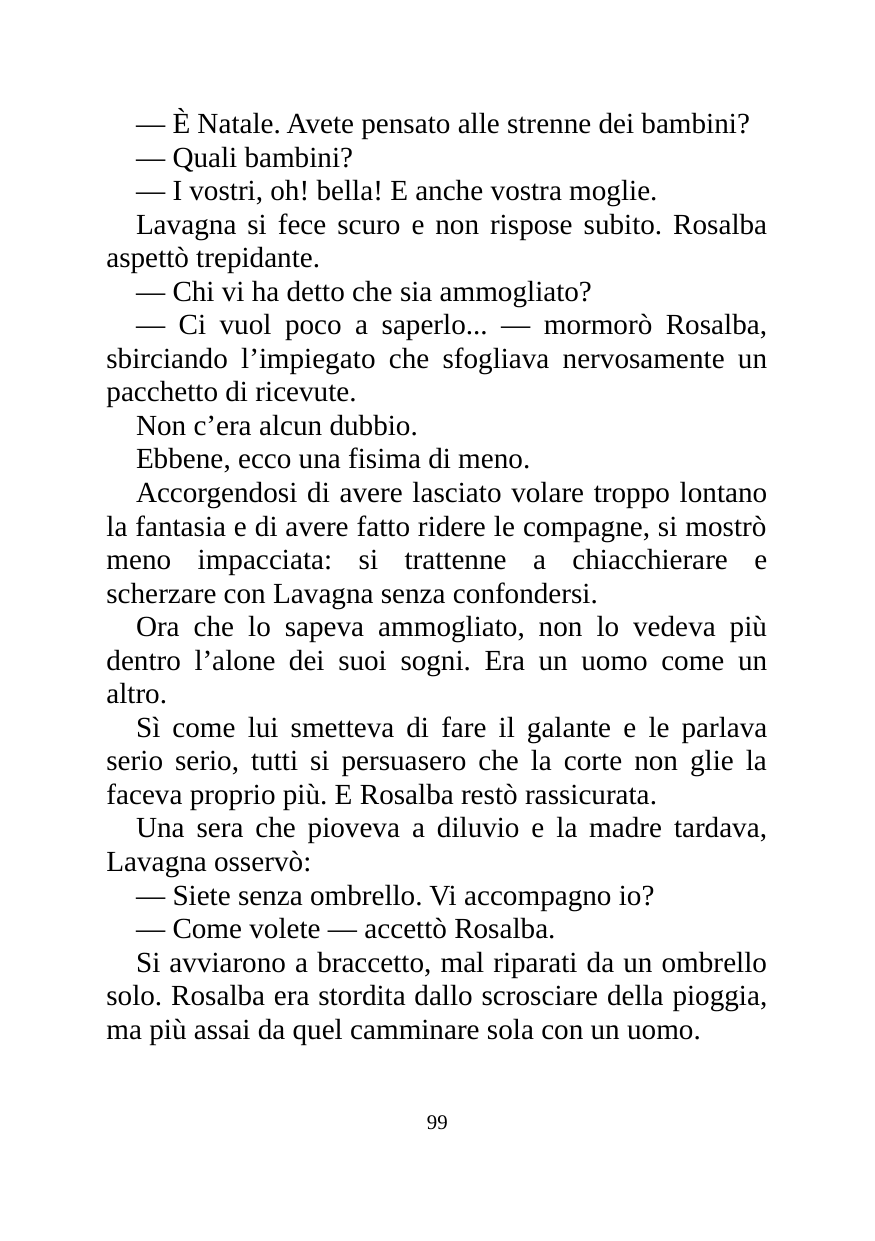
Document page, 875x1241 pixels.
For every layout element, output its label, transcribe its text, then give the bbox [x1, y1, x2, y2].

text — Ci vuol poco a saperlo... — mormorò Rosalba, sbirciando l’impiegato che sfogliava nervosamente un pacchetto di ricevute. [106, 307, 768, 408]
text — Come volete — accettò Rosalba. [106, 911, 768, 945]
text Ebbene, ecco una fisima di meno. [106, 442, 768, 475]
text — Chi vi ha detto che sia ammogliato? [106, 274, 768, 307]
text Accorgendosi di avere lasciato volare troppo lontano la fantasia e di avere fatto ridere le compagne, si mostrò meno impacciata: si trattenne a chiacchierare e scherzare con Lavagna senza confondersi. [106, 475, 768, 609]
text — Quali bambini? [106, 140, 768, 173]
text Ora che lo sapeva ammogliato, non lo vedeva più dentro l’alone dei suoi sogni. Era un uomo come un altro. [106, 609, 768, 710]
text — È Natale. Avete pensato alle strenne dei bambini? [106, 106, 768, 140]
text — I vostri, oh! bella! E anche vostra moglie. [106, 173, 768, 207]
text Si avviarono a braccetto, mal riparati da un ombrello solo. Rosalba era stordita dallo scrosciare della pioggia, ma più assai da quel camminare sola con un uomo. [106, 945, 768, 1045]
text Sì come lui smetteva di fare il galante e le parlava serio serio, tutti si persuasero che la corte non glie la faceva proprio più. E Rosalba restò rassicurata. [106, 710, 768, 811]
text Lavagna si fece scuro e non rispose subito. Rosalba aspettò trepidante. [106, 207, 768, 274]
text Non c’era alcun dubbio. [106, 408, 768, 442]
text — Siete senza ombrello. Vi accompagno io? [106, 878, 768, 911]
text Una sera che pioveva a diluvio e la madre tardava, Lavagna osservò: [106, 811, 768, 878]
